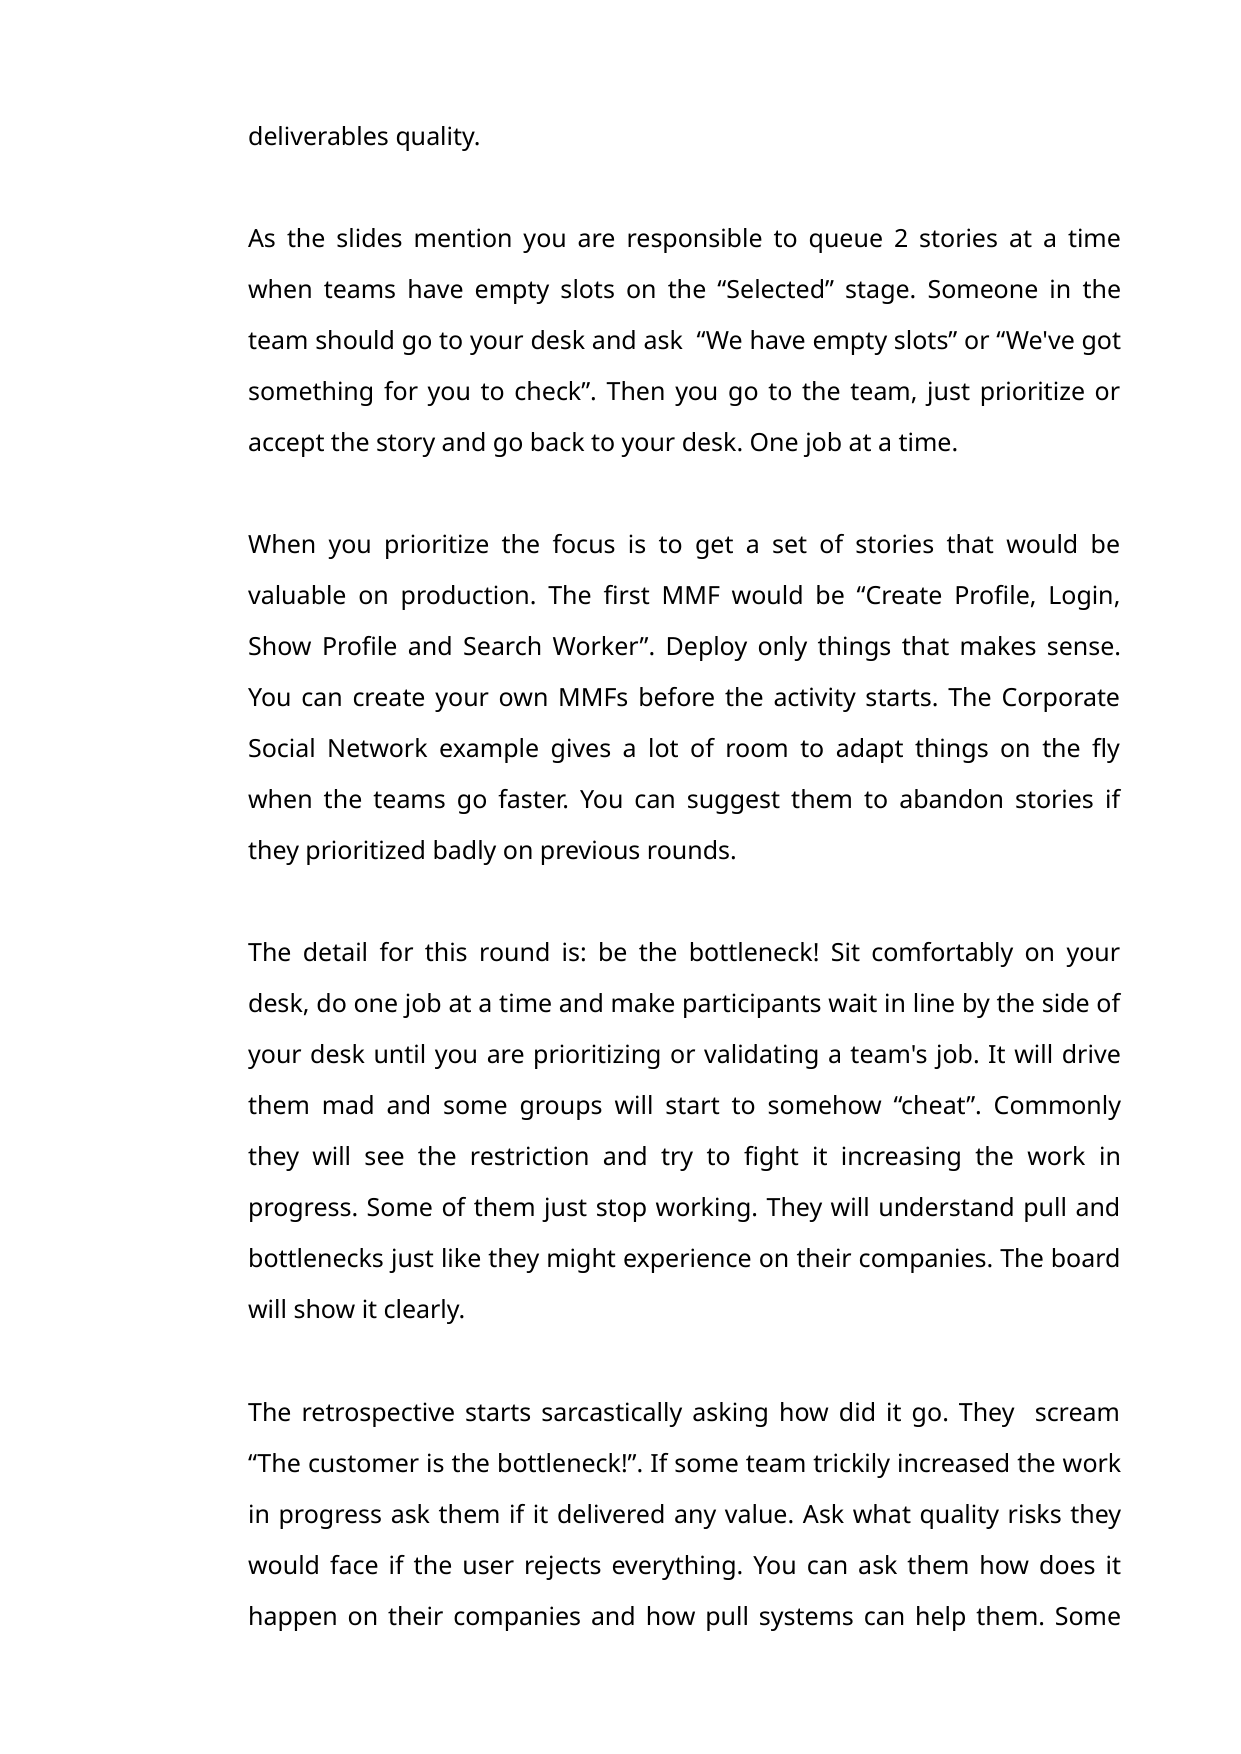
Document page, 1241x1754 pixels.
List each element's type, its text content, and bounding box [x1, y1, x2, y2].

text As the slides mention you are responsible to queue 2 stories at a time when teams have empty slots on the “Selected” stage. Someone in the team should go to your desk and ask “We have empty slots” or “We've got something for you to check”. Then you go to the team, just prioritize or accept the story and go back to your desk. One job at a time. [248, 220, 1122, 458]
text When you prioritize the focus is to get a set of stories that would be valuable on production. The first MMF would be “Create Profile, Login, Show Profile and Search Worker”. Deploy only things that makes sense. You can create your own MMFs before the activity starts. The Corporate Social Network example gives a lot of room to adapt things on the fly when the teams go faster. You can suggest them to abandon stories if they prioritized badly on previous rounds. [248, 526, 1122, 867]
list deliverables quality. [248, 118, 1122, 152]
text The retrospective starts sarcastically asking how did it go. They scream “The customer is the bottleneck!”. If some team trickily increased the work in progress ask them if it delivered any value. Ask what quality risks they would face if the user rejects everything. You can ask them how does it happen on their companies and how pull systems can help them. Some [248, 1394, 1122, 1632]
text The detail for this round is: be the bottleneck! Sit comfortably on your desk, do one job at a time and make participants wait in line by the side of your desk until you are prioritizing or validating a team's job. It will drive them mad and some groups will start to somehow “cheat”. Commonly they will see the restriction and try to fight it increasing the work in progress. Some of them just stop working. They will understand pull and bottlenecks just like they might experience on their companies. The board will show it clearly. [248, 935, 1122, 1326]
